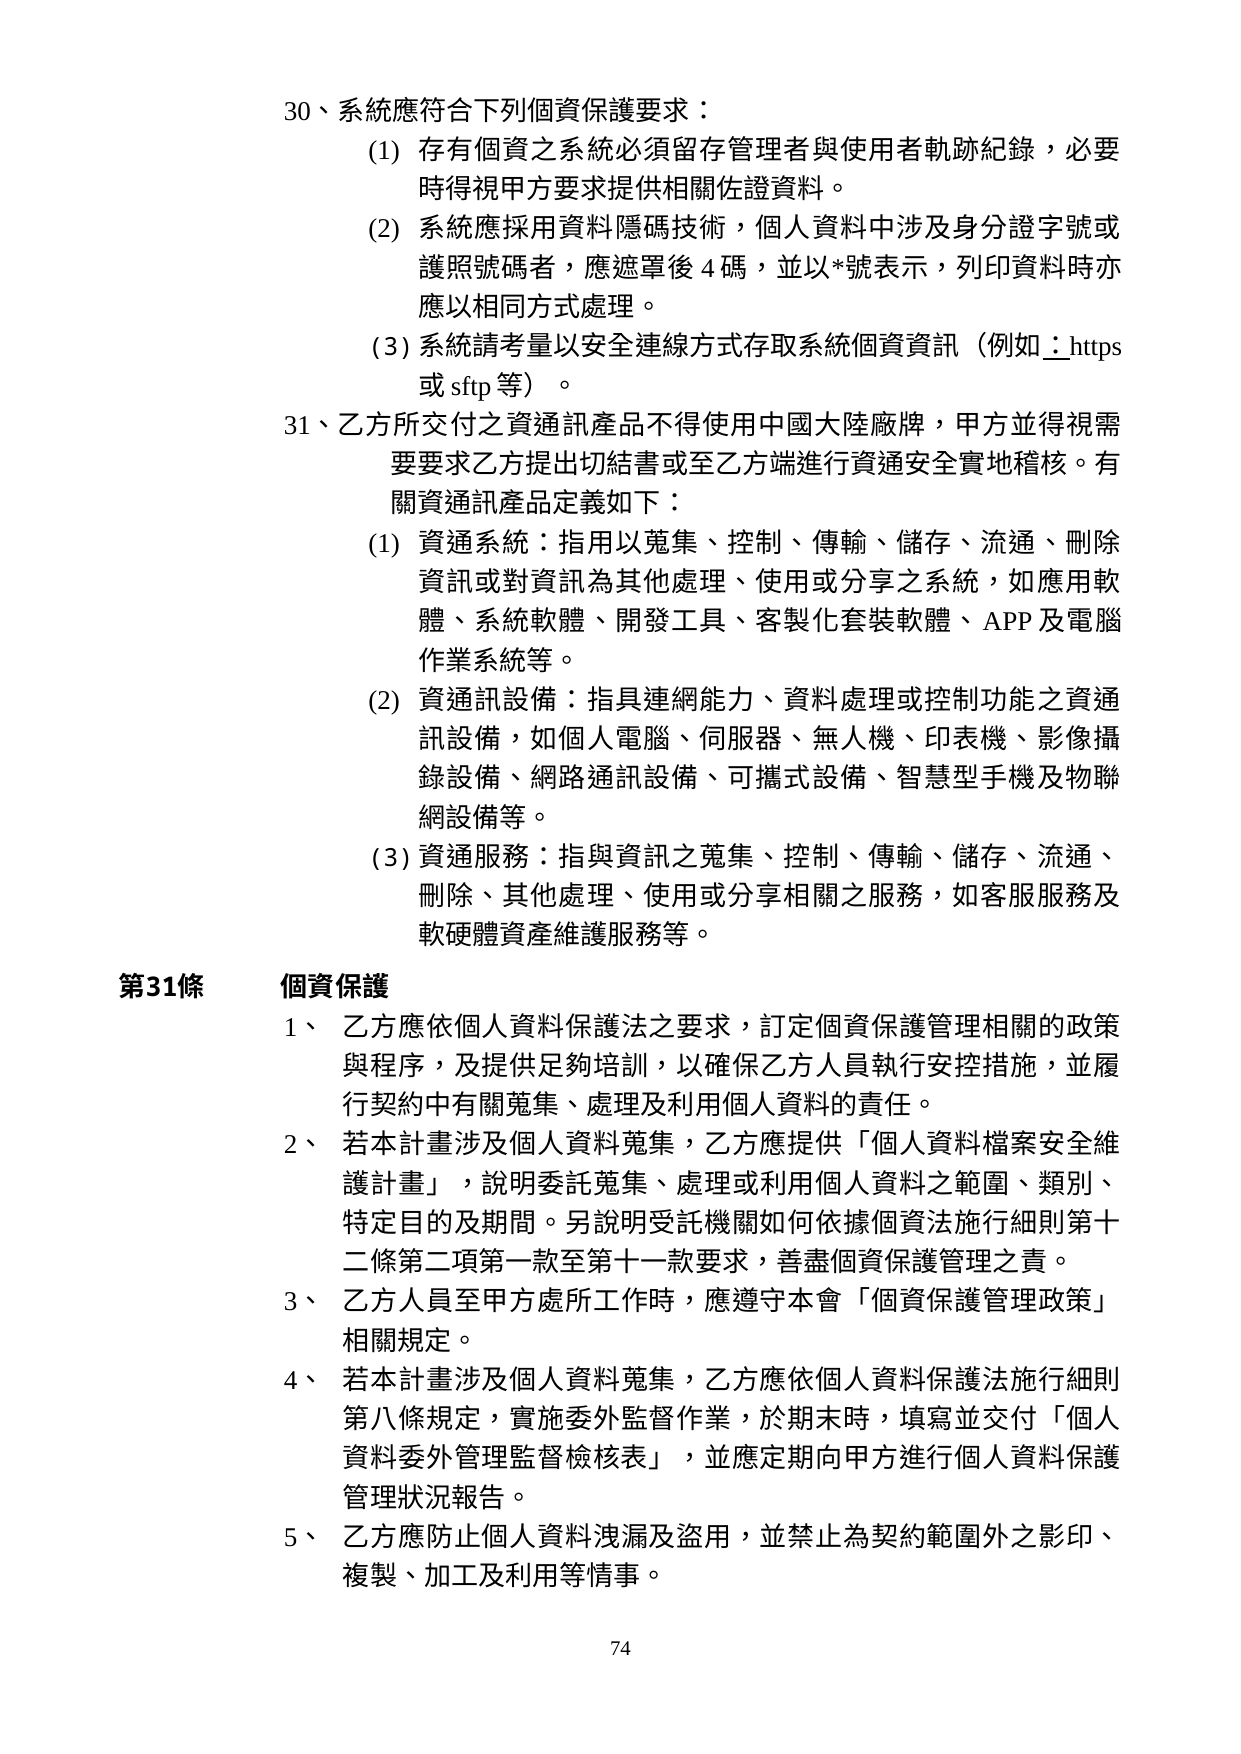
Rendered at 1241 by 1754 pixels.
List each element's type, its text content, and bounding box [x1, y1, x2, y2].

list 系統請考量以安全連線方式存取系統個資資訊（例如：https或sftp等）。 [368, 324, 1122, 403]
list 乙方應防止個人資料洩漏及盜用，並禁止為契約範圍外之影印、複製、加工及利用等情事。 [283, 1515, 1122, 1593]
list 系統應採用資料隱碼技術，個人資料中涉及身分證字號或護照號碼者，應遮罩後4碼，並以*號表示，列印資料時亦應以相同方式處理。 [368, 206, 1122, 324]
list 資通訊設備：指具連網能力、資料處理或控制功能之資通訊設備，如個人電腦、伺服器、無人機、印表機、影像攝錄設備、網路通訊設備、可攜式設備、智慧型手機及物聯網設備等。 [368, 678, 1122, 835]
list 若本計畫涉及個人資料蒐集，乙方應提供「個人資料檔案安全維護計畫」，說明委託蒐集、處理或利用個人資料之範圍、類別、特定目的及期間。另說明受託機關如何依據個資法施行細則第十二條第二項第一款至第十一款要求，善盡個資保護管理之責。 [283, 1122, 1122, 1279]
list 乙方人員至甲方處所工作時，應遵守本會「個資保護管理政策」相關規定。 [283, 1279, 1122, 1358]
list 資通系統：指用以蒐集、控制、傳輸、儲存、流通、刪除資訊或對資訊為其他處理、使用或分享之系統，如應用軟體、系統軟體、開發工具、客製化套裝軟體、APP及電腦作業系統等。 [368, 521, 1122, 678]
list 個資保護 [118, 965, 1122, 1004]
list 乙方應依個人資料保護法之要求，訂定個資保護管理相關的政策與程序，及提供足夠培訓，以確保乙方人員執行安控措施，並履行契約中有關蒐集、處理及利用個人資料的責任。 [283, 1004, 1122, 1122]
list 若本計畫涉及個人資料蒐集，乙方應依個人資料保護法施行細則第八條規定，實施委外監督作業，於期末時，填寫並交付「個人資料委外管理監督檢核表」，並應定期向甲方進行個人資料保護管理狀況報告。 [283, 1358, 1122, 1515]
list 存有個資之系統必須留存管理者與使用者軌跡紀錄，必要時得視甲方要求提供相關佐證資料。 [368, 128, 1122, 206]
list 資通服務：指與資訊之蒐集、控制、傳輸、儲存、流通、刪除、其他處理、使用或分享相關之服務，如客服服務及軟硬體資產維護服務等。 [368, 835, 1122, 953]
list 乙方所交付之資通訊產品不得使用中國大陸廠牌，甲方並得視需要要求乙方提出切結書或至乙方端進行資通安全實地稽核。有關資通訊產品定義如下： [283, 403, 1122, 521]
list 系統應符合下列個資保護要求： [283, 89, 1122, 128]
